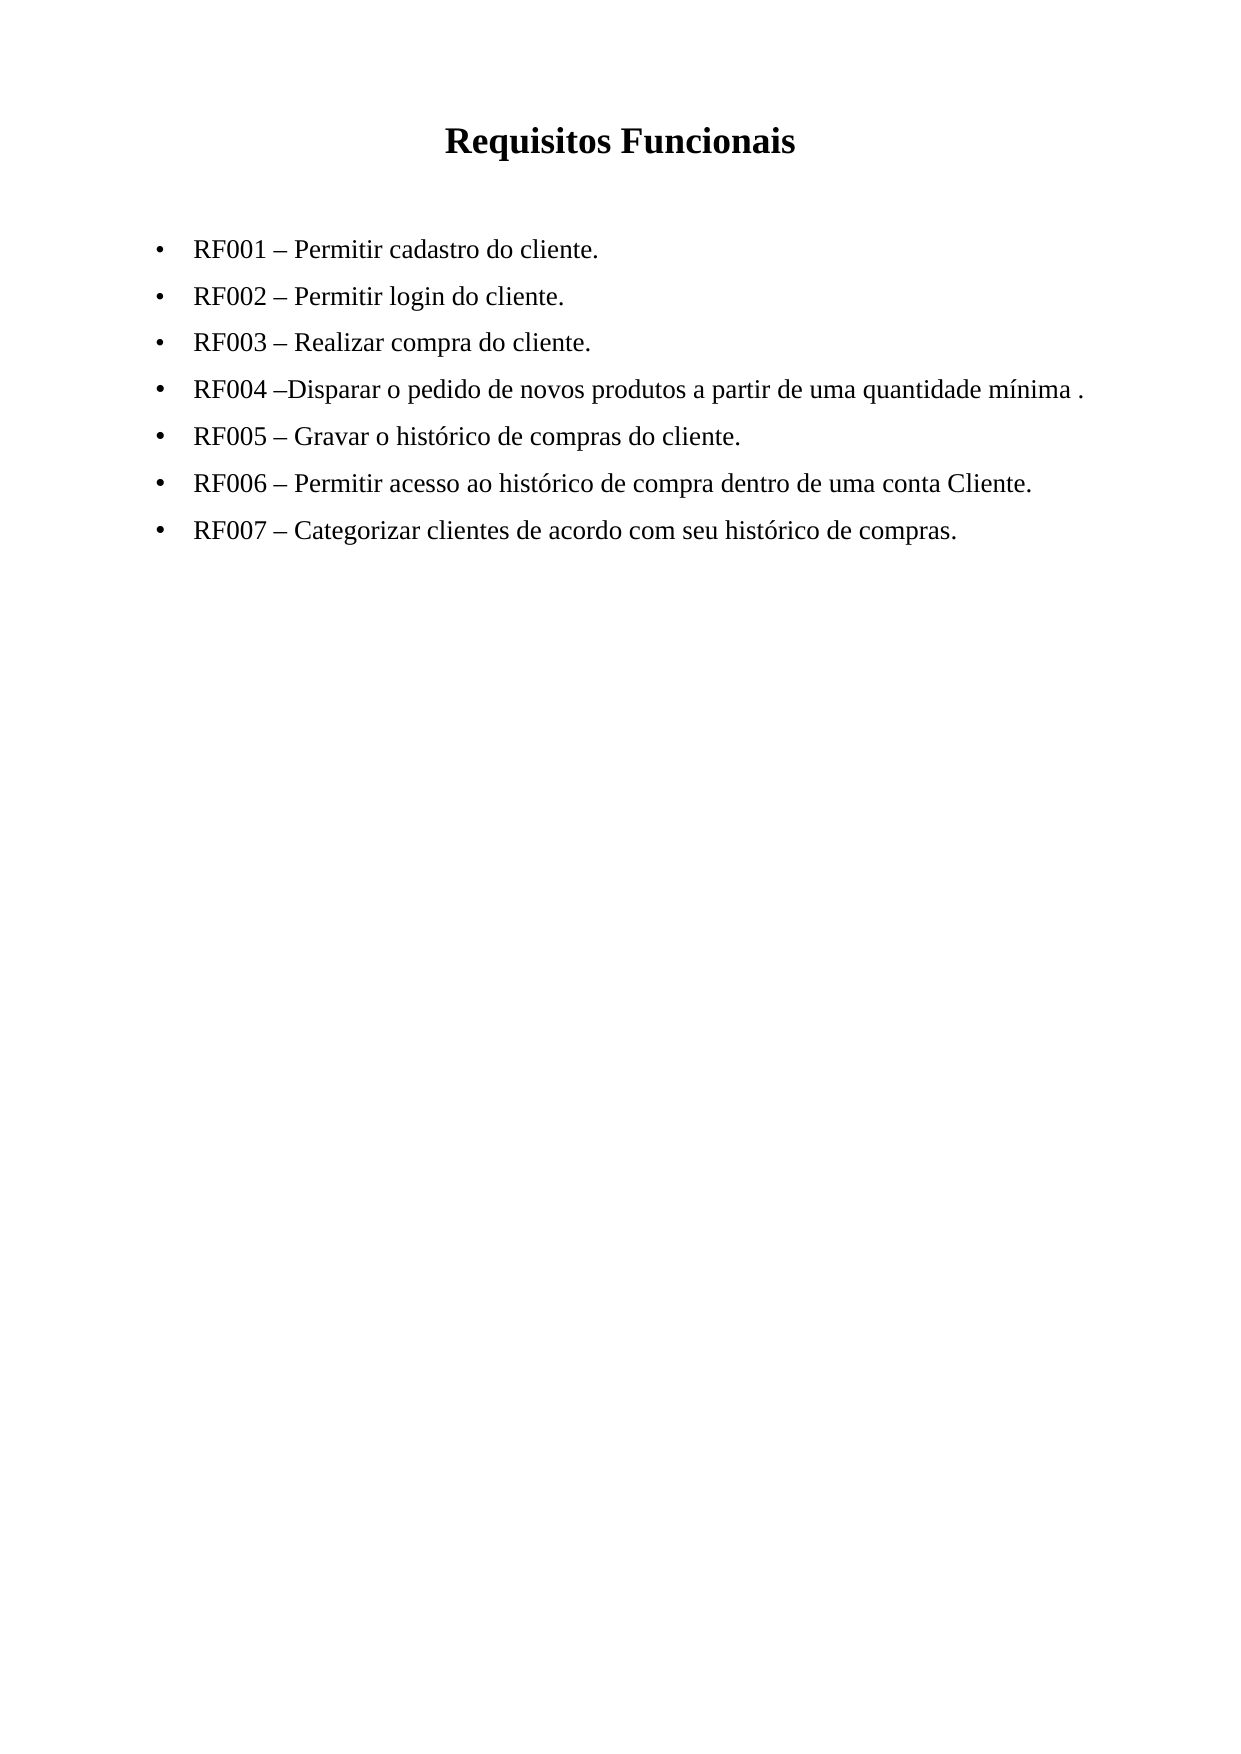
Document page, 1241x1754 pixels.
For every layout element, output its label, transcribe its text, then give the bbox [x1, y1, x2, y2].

list RF004 –Disparar o pedido de novos produtos a partir de uma quantidade mínima . [156, 373, 1122, 404]
text Requisitos Funcionais [118, 118, 1122, 161]
list RF005 – Gravar o histórico de compras do cliente. [156, 420, 1122, 451]
list RF006 – Permitir acesso ao histórico de compra dentro de uma conta Cliente. [156, 467, 1122, 498]
list RF003 – Realizar compra do cliente. [156, 326, 1122, 358]
list RF007 – Categorizar clientes de acordo com seu histórico de compras. [156, 514, 1122, 545]
list RF001 – Permitir cadastro do cliente. [156, 233, 1122, 264]
list RF002 – Permitir login do cliente. [156, 280, 1122, 311]
